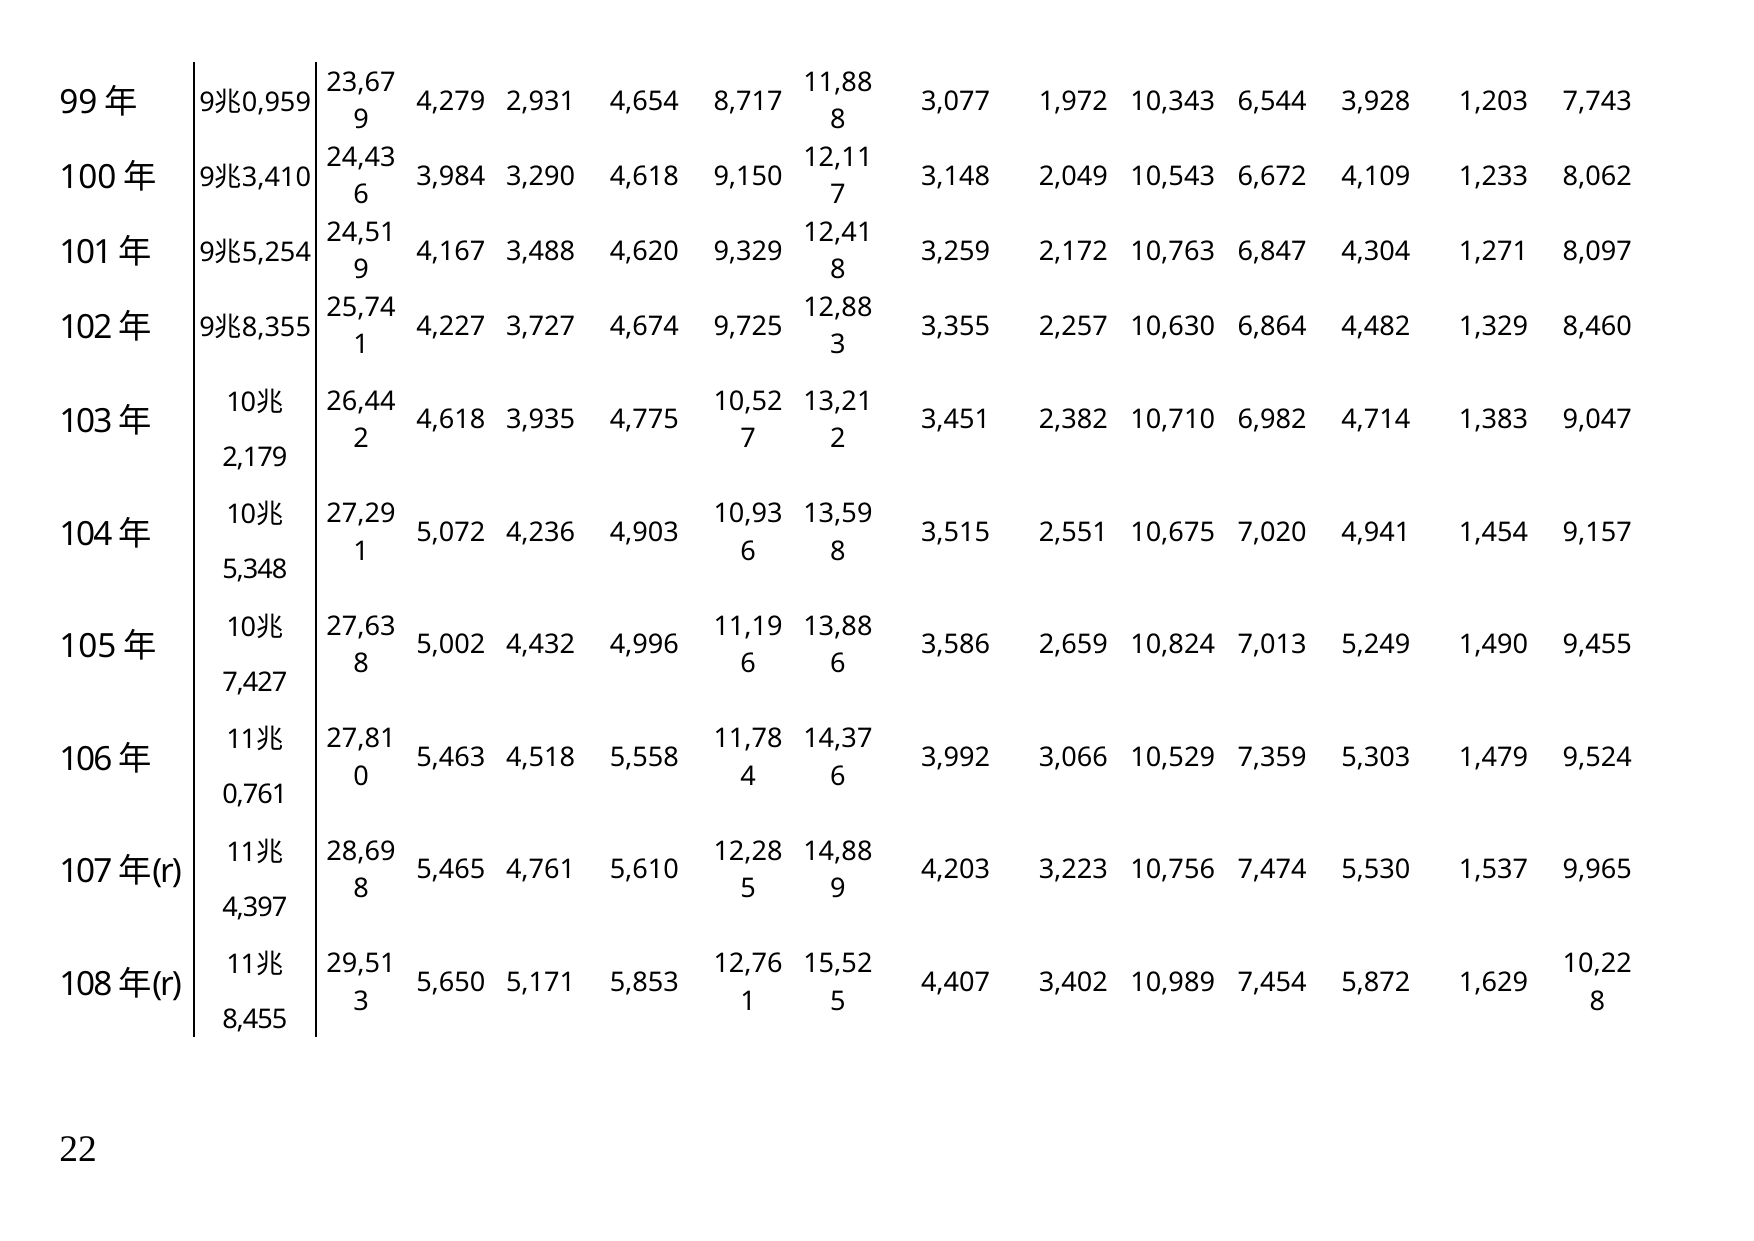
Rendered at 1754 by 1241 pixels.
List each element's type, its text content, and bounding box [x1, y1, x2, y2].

table_cell 5,072 [406, 475, 495, 587]
table_cell 28,698 [317, 812, 406, 924]
table_cell 3,290 [495, 137, 585, 212]
table_cell 27,810 [317, 700, 406, 812]
table_cell 106年 [56, 700, 193, 812]
table_cell 14,376 [793, 700, 882, 812]
table_cell 12,761 [703, 925, 793, 1037]
table_cell 4,109 [1317, 137, 1434, 212]
table_cell 10兆7,427 [195, 587, 315, 699]
table_cell 4,203 [883, 812, 1028, 924]
table_cell 100年 [56, 137, 193, 212]
table_cell 1,271 [1435, 212, 1552, 287]
table_cell 23,679 [317, 62, 406, 137]
table_cell 6,672 [1227, 137, 1317, 212]
table_cell 3,586 [883, 587, 1028, 699]
table_cell 12,883 [793, 287, 882, 362]
table_cell 105年 [56, 587, 193, 699]
table_cell 10,989 [1118, 925, 1227, 1037]
table_cell 3,259 [883, 212, 1028, 287]
table_cell 10,824 [1118, 587, 1227, 699]
table_cell 4,941 [1317, 475, 1434, 587]
table_cell 102年 [56, 287, 193, 362]
table_cell 13,212 [793, 362, 882, 474]
table_cell 5,650 [406, 925, 495, 1037]
table_cell 2,257 [1028, 287, 1118, 362]
table_cell 1,629 [1435, 925, 1552, 1037]
table_cell 26,442 [317, 362, 406, 474]
table_cell 10,529 [1118, 700, 1227, 812]
table_cell 10,527 [703, 362, 793, 474]
table_cell 5,558 [585, 700, 703, 812]
table_cell 4,236 [495, 475, 585, 587]
table_cell 1,233 [1435, 137, 1552, 212]
table_cell 10,936 [703, 475, 793, 587]
table_cell 3,066 [1028, 700, 1118, 812]
table_cell 2,172 [1028, 212, 1118, 287]
table_cell 3,727 [495, 287, 585, 362]
table_cell 7,359 [1227, 700, 1317, 812]
table_cell 4,714 [1317, 362, 1434, 474]
table_cell 3,928 [1317, 62, 1434, 137]
table_cell 4,279 [406, 62, 495, 137]
table_cell 10,543 [1118, 137, 1227, 212]
table_cell 5,530 [1317, 812, 1434, 924]
table_cell 3,402 [1028, 925, 1118, 1037]
table_cell 3,148 [883, 137, 1028, 212]
table_cell 14,889 [793, 812, 882, 924]
table_cell 2,659 [1028, 587, 1118, 699]
table_cell 4,227 [406, 287, 495, 362]
table_cell 5,872 [1317, 925, 1434, 1037]
table_cell 11,888 [793, 62, 882, 137]
table_cell 8,717 [703, 62, 793, 137]
table_cell 13,598 [793, 475, 882, 587]
table_cell 103年 [56, 362, 193, 474]
table_cell 4,903 [585, 475, 703, 587]
table_cell 9,150 [703, 137, 793, 212]
table_cell 2,382 [1028, 362, 1118, 474]
table_cell 4,518 [495, 700, 585, 812]
table_cell 11兆4,397 [195, 812, 315, 924]
table_cell 1,537 [1435, 812, 1552, 924]
table_cell 9,725 [703, 287, 793, 362]
table_cell 9兆0,959 [195, 62, 315, 137]
table_cell 11兆0,761 [195, 700, 315, 812]
table_cell 1,972 [1028, 62, 1118, 137]
table_cell 2,049 [1028, 137, 1118, 212]
table_cell 1,490 [1435, 587, 1552, 699]
table_cell 3,515 [883, 475, 1028, 587]
table_cell 8,460 [1552, 287, 1642, 362]
table_cell 7,454 [1227, 925, 1317, 1037]
table_cell 4,482 [1317, 287, 1434, 362]
table_cell 1,454 [1435, 475, 1552, 587]
table_cell 5,249 [1317, 587, 1434, 699]
table_cell 15,525 [793, 925, 882, 1037]
table_cell 9,524 [1552, 700, 1642, 812]
table_cell 25,741 [317, 287, 406, 362]
table_cell 10兆5,348 [195, 475, 315, 587]
table_cell 7,743 [1552, 62, 1642, 137]
table_cell 29,513 [317, 925, 406, 1037]
table_cell 7,020 [1227, 475, 1317, 587]
table_cell 11,784 [703, 700, 793, 812]
table_cell 10,763 [1118, 212, 1227, 287]
table_cell 8,062 [1552, 137, 1642, 212]
table_cell 10,343 [1118, 62, 1227, 137]
table_cell 9兆8,355 [195, 287, 315, 362]
table_cell 2,551 [1028, 475, 1118, 587]
table_cell 13,886 [793, 587, 882, 699]
table_cell 27,291 [317, 475, 406, 587]
table_cell 3,992 [883, 700, 1028, 812]
table_cell 4,304 [1317, 212, 1434, 287]
table_cell 1,203 [1435, 62, 1552, 137]
table_cell 12,117 [793, 137, 882, 212]
table_cell 5,610 [585, 812, 703, 924]
table_cell 3,355 [883, 287, 1028, 362]
table_cell 5,002 [406, 587, 495, 699]
table_cell 3,984 [406, 137, 495, 212]
table_cell 5,303 [1317, 700, 1434, 812]
table_cell 9,455 [1552, 587, 1642, 699]
table_cell 4,618 [585, 137, 703, 212]
table_cell 7,013 [1227, 587, 1317, 699]
table_cell 10,630 [1118, 287, 1227, 362]
table_cell 7,474 [1227, 812, 1317, 924]
table_cell 1,329 [1435, 287, 1552, 362]
table_cell 10兆2,179 [195, 362, 315, 474]
table_cell 4,432 [495, 587, 585, 699]
table_cell 5,171 [495, 925, 585, 1037]
table_cell 3,077 [883, 62, 1028, 137]
table_cell 10,756 [1118, 812, 1227, 924]
table_cell 4,654 [585, 62, 703, 137]
table_cell 27,638 [317, 587, 406, 699]
table_cell 6,982 [1227, 362, 1317, 474]
table_cell 6,864 [1227, 287, 1317, 362]
table_cell 4,775 [585, 362, 703, 474]
table_cell 6,847 [1227, 212, 1317, 287]
table_cell 10,228 [1552, 925, 1642, 1037]
table_cell 6,544 [1227, 62, 1317, 137]
table_cell 4,996 [585, 587, 703, 699]
table_cell 101年 [56, 212, 193, 287]
table_cell 9兆5,254 [195, 212, 315, 287]
table_cell 10,710 [1118, 362, 1227, 474]
table_cell 4,618 [406, 362, 495, 474]
table_cell 9,047 [1552, 362, 1642, 474]
table_cell 4,407 [883, 925, 1028, 1037]
table_cell 3,935 [495, 362, 585, 474]
table_cell 9,157 [1552, 475, 1642, 587]
table_cell 3,488 [495, 212, 585, 287]
table_cell 12,418 [793, 212, 882, 287]
table_cell 107年(r) [56, 812, 193, 924]
table_cell 5,853 [585, 925, 703, 1037]
table_cell 1,383 [1435, 362, 1552, 474]
table_cell 3,223 [1028, 812, 1118, 924]
table_cell 9兆3,410 [195, 137, 315, 212]
table_cell 108年(r) [56, 925, 193, 1037]
table_cell 11,196 [703, 587, 793, 699]
table_cell 104年 [56, 475, 193, 587]
table_cell 8,097 [1552, 212, 1642, 287]
table_cell 2,931 [495, 62, 585, 137]
table_cell 9,329 [703, 212, 793, 287]
table_cell 5,465 [406, 812, 495, 924]
table_cell 9,965 [1552, 812, 1642, 924]
table_cell 1,479 [1435, 700, 1552, 812]
table_cell 4,167 [406, 212, 495, 287]
table_cell 4,674 [585, 287, 703, 362]
table_cell 24,436 [317, 137, 406, 212]
table_cell 3,451 [883, 362, 1028, 474]
table_cell 10,675 [1118, 475, 1227, 587]
table_cell 4,620 [585, 212, 703, 287]
table_cell 4,761 [495, 812, 585, 924]
table_cell 5,463 [406, 700, 495, 812]
table_cell 12,285 [703, 812, 793, 924]
table_cell 99年 [56, 62, 193, 137]
table_cell 24,519 [317, 212, 406, 287]
table_cell 11兆8,455 [195, 925, 315, 1037]
